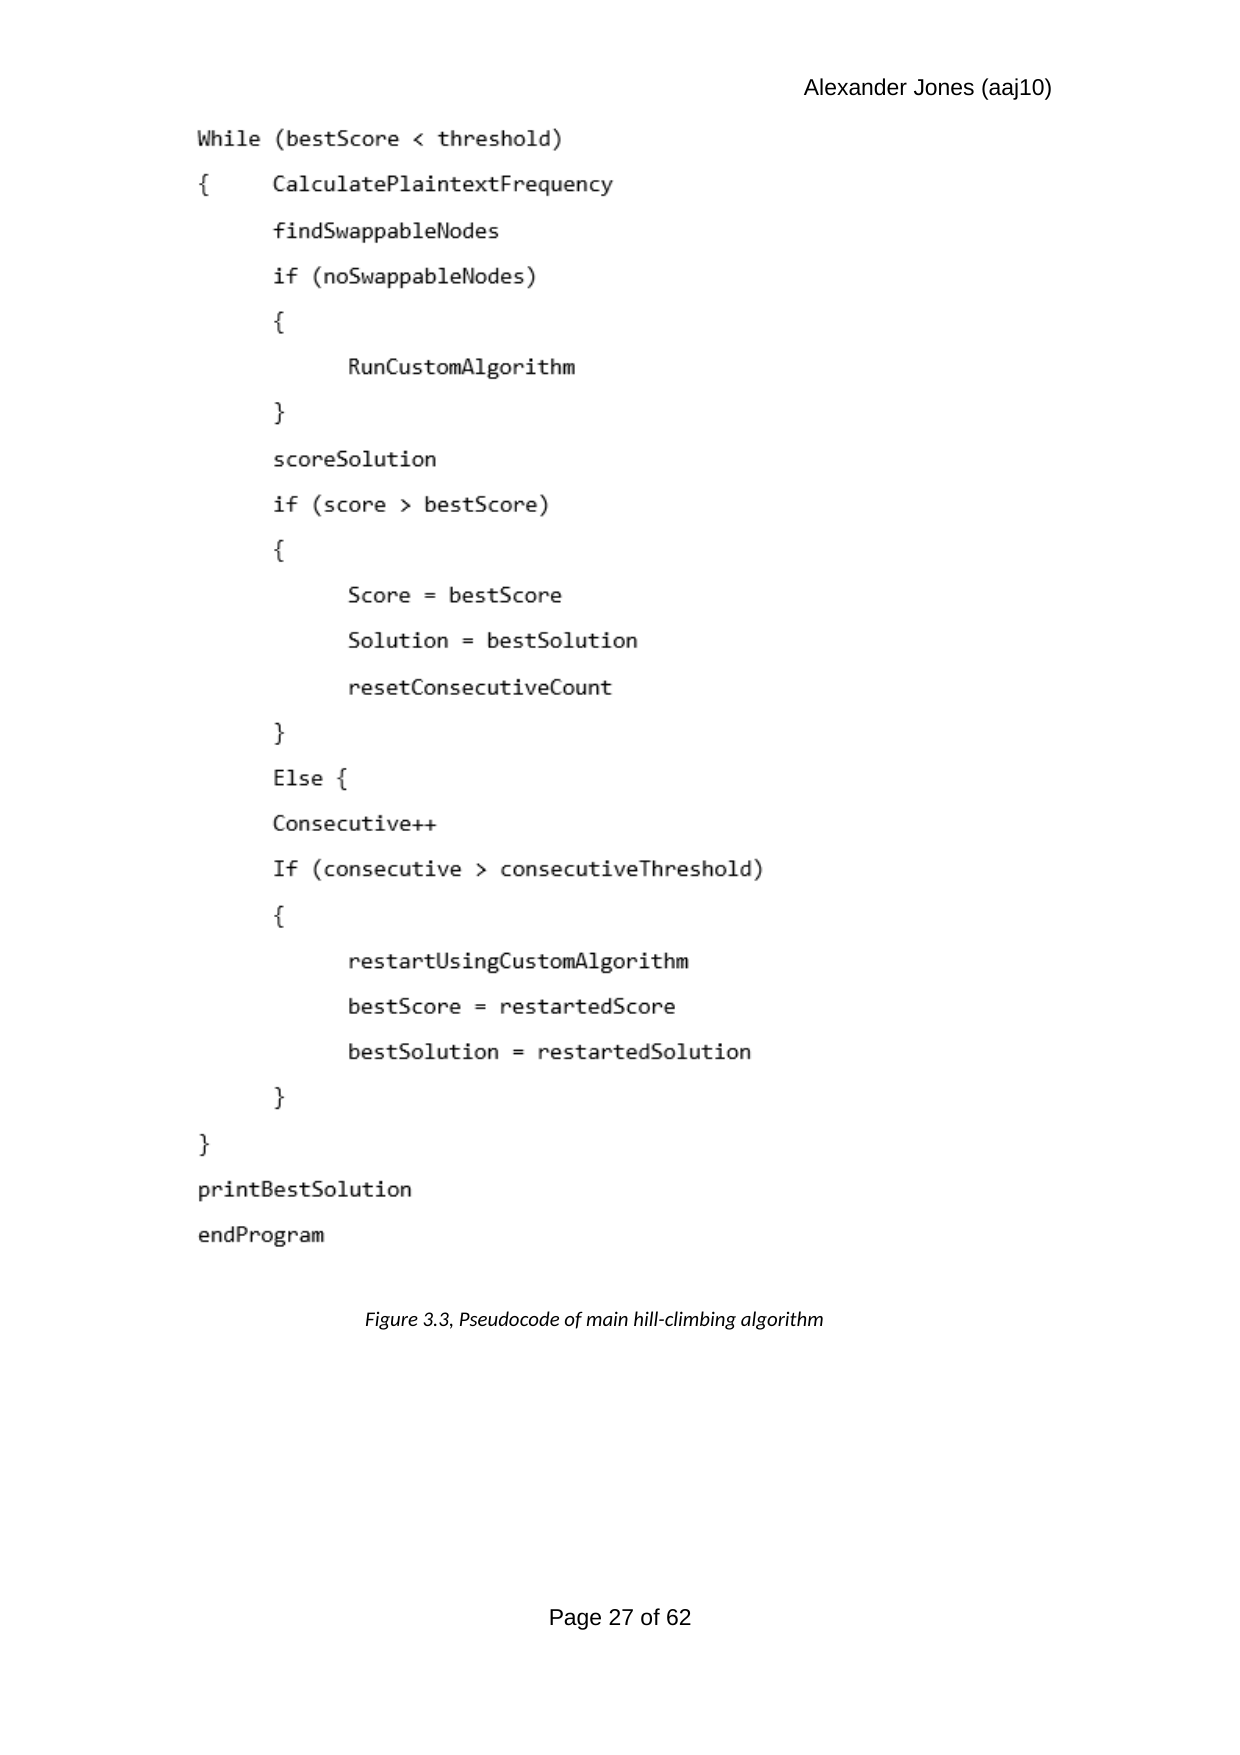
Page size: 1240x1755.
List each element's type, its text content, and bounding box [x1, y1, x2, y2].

text Figure 3.3, Pseudocode of main hill-climbing algorithm [365, 1307, 838, 1332]
